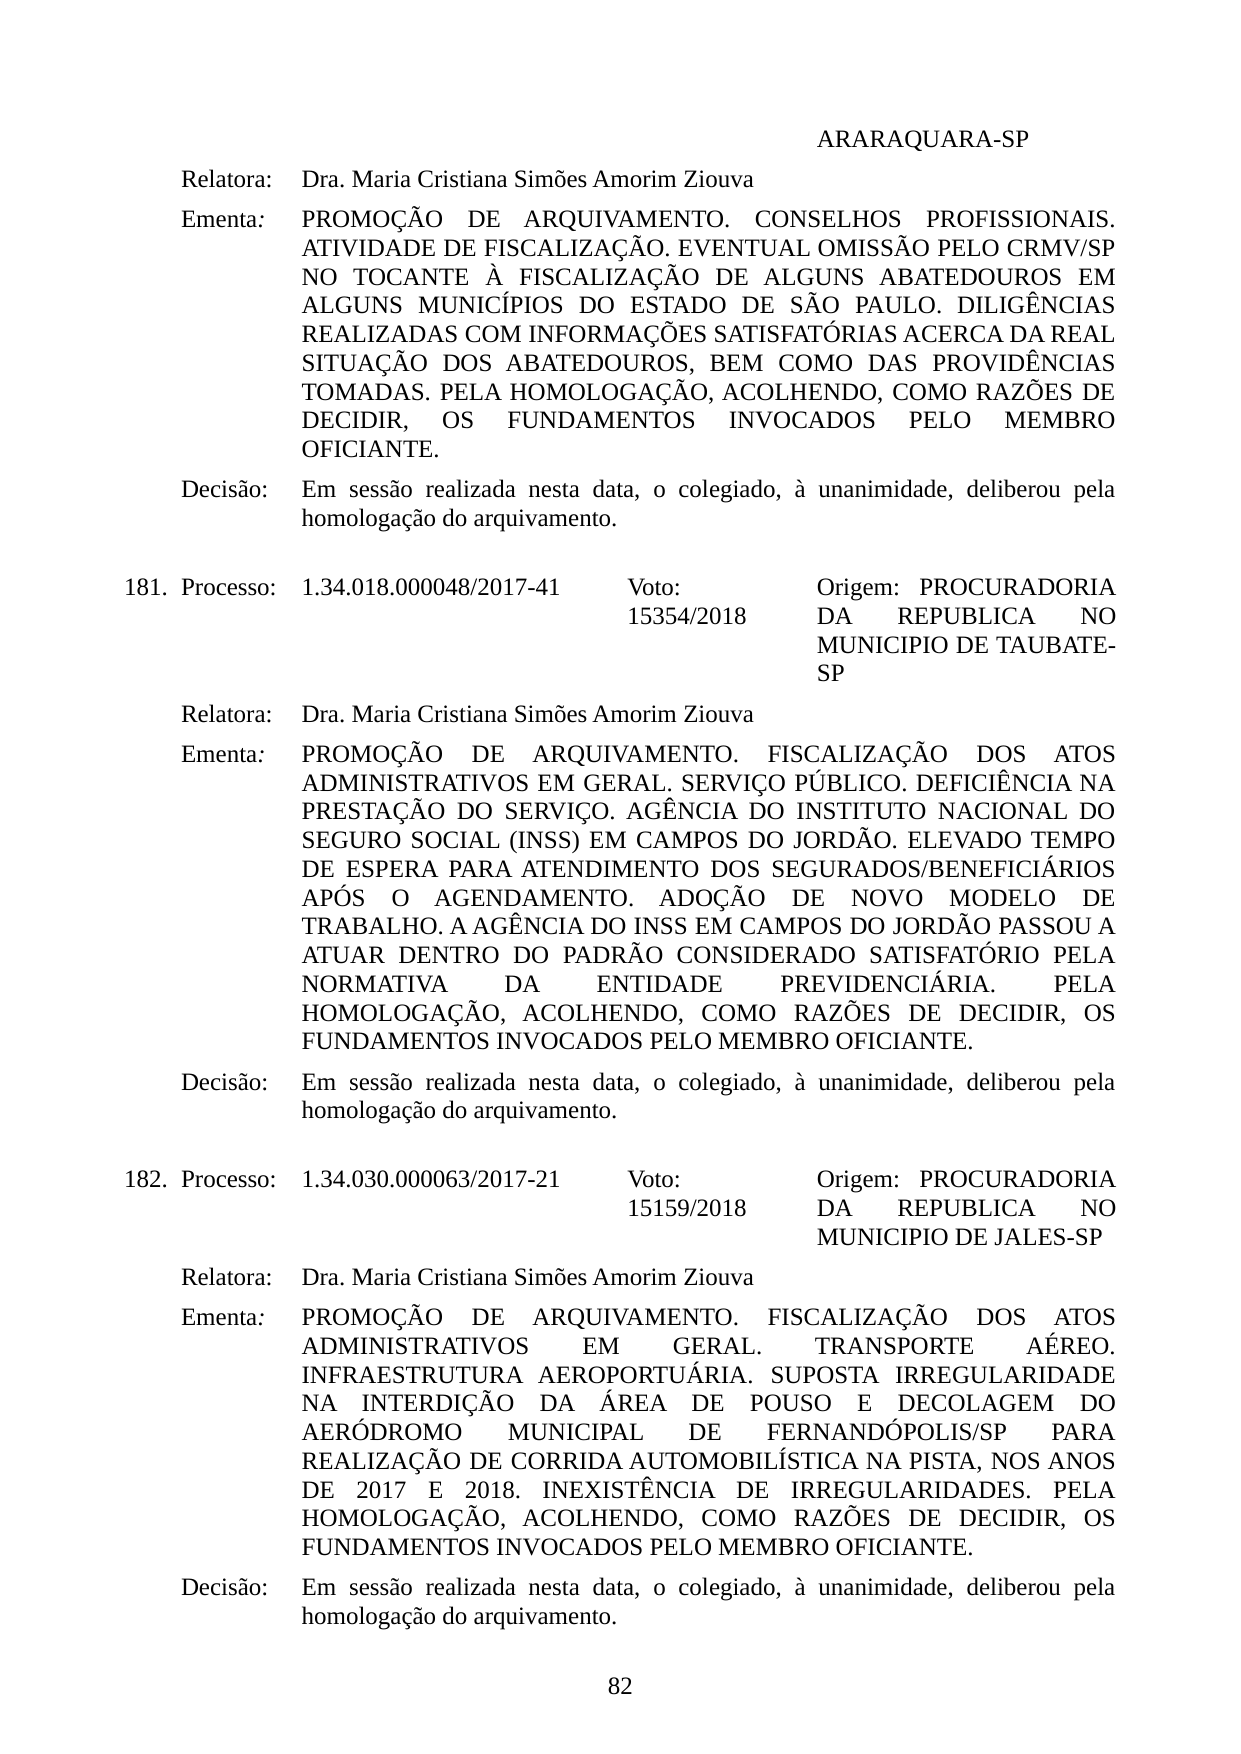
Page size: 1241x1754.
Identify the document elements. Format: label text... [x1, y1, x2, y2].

table_cell Decisão: [175, 1061, 296, 1130]
table_cell Em sessão realizada nesta data, o colegiado, à unanimidade, deliberou pela homologação do arquivamento. [296, 469, 1122, 538]
table_header Processo: [175, 1159, 296, 1256]
table_cell Decisão: [175, 1567, 296, 1636]
table_cell [118, 469, 175, 538]
table_cell Em sessão realizada nesta data, o colegiado, à unanimidade, deliberou pela homologação do arquivamento. [296, 1567, 1122, 1636]
table_header Origem: PROCURADORIA DA REPUBLICA NO MUNICIPIO DE JALES-SP [811, 1159, 1122, 1256]
table_cell Relatora: [175, 1256, 296, 1296]
table_cell [118, 733, 175, 1061]
table_cell Relatora: [175, 158, 296, 198]
table_header ARARAQUARA-SP [811, 118, 1122, 158]
table_cell Relatora: [175, 693, 296, 733]
table_cell [118, 1296, 175, 1567]
table_header [621, 118, 811, 158]
table_header 1.34.018.000048/2017-41 [296, 566, 621, 693]
table_cell [118, 199, 175, 469]
table_header [175, 118, 296, 158]
table_header [118, 118, 175, 158]
table_cell Ementa: [175, 199, 296, 469]
table_header 181. [118, 566, 175, 693]
table_header [296, 118, 621, 158]
table_cell [118, 1567, 175, 1636]
table_cell [118, 158, 175, 198]
table_cell [118, 693, 175, 733]
table_cell Dra. Maria Cristiana Simões Amorim Ziouva [296, 158, 1122, 198]
table_cell Ementa: [175, 733, 296, 1061]
table_cell Dra. Maria Cristiana Simões Amorim Ziouva [296, 1256, 1122, 1296]
table_cell Ementa: [175, 1296, 296, 1567]
table_header 1.34.030.000063/2017-21 [296, 1159, 621, 1256]
table_cell Dra. Maria Cristiana Simões Amorim Ziouva [296, 693, 1122, 733]
table_cell PROMOÇÃO DE ARQUIVAMENTO. CONSELHOS PROFISSIONAIS. ATIVIDADE DE FISCALIZAÇÃO. EVENTUAL OMISSÃO PELO CRMV/SP NO TOCANTE À FISCALIZAÇÃO DE ALGUNS ABATEDOUROS EM ALGUNS MUNICÍPIOS DO ESTADO DE SÃO PAULO. DILIGÊNCIAS REALIZADAS COM INFORMAÇÕES SATISFATÓRIAS ACERCA DA REAL SITUAÇÃO DOS ABATEDOUROS, BEM COMO DAS PROVIDÊNCIAS TOMADAS. PELA HOMOLOGAÇÃO, ACOLHENDO, COMO RAZÕES DE DECIDIR, OS FUNDAMENTOS INVOCADOS PELO MEMBRO OFICIANTE. [296, 199, 1122, 469]
table_header Processo: [175, 566, 296, 693]
table_cell PROMOÇÃO DE ARQUIVAMENTO. FISCALIZAÇÃO DOS ATOS ADMINISTRATIVOS EM GERAL. TRANSPORTE AÉREO. INFRAESTRUTURA AEROPORTUÁRIA. SUPOSTA IRREGULARIDADE NA INTERDIÇÃO DA ÁREA DE POUSO E DECOLAGEM DO AERÓDROMO MUNICIPAL DE FERNANDÓPOLIS/SP PARA REALIZAÇÃO DE CORRIDA AUTOMOBILÍSTICA NA PISTA, NOS ANOS DE 2017 E 2018. INEXISTÊNCIA DE IRREGULARIDADES. PELA HOMOLOGAÇÃO, ACOLHENDO, COMO RAZÕES DE DECIDIR, OS FUNDAMENTOS INVOCADOS PELO MEMBRO OFICIANTE. [296, 1296, 1122, 1567]
table_cell [118, 1256, 175, 1296]
table_cell [118, 1061, 175, 1130]
table_cell Em sessão realizada nesta data, o colegiado, à unanimidade, deliberou pela homologação do arquivamento. [296, 1061, 1122, 1130]
table_header 182. [118, 1159, 175, 1256]
table_cell Decisão: [175, 469, 296, 538]
table_header Voto: 15159/2018 [621, 1159, 811, 1256]
table_cell PROMOÇÃO DE ARQUIVAMENTO. FISCALIZAÇÃO DOS ATOS ADMINISTRATIVOS EM GERAL. SERVIÇO PÚBLICO. DEFICIÊNCIA NA PRESTAÇÃO DO SERVIÇO. AGÊNCIA DO INSTITUTO NACIONAL DO SEGURO SOCIAL (INSS) EM CAMPOS DO JORDÃO. ELEVADO TEMPO DE ESPERA PARA ATENDIMENTO DOS SEGURADOS/BENEFICIÁRIOS APÓS O AGENDAMENTO. ADOÇÃO DE NOVO MODELO DE TRABALHO. A AGÊNCIA DO INSS EM CAMPOS DO JORDÃO PASSOU A ATUAR DENTRO DO PADRÃO CONSIDERADO SATISFATÓRIO PELA NORMATIVA DA ENTIDADE PREVIDENCIÁRIA. PELA HOMOLOGAÇÃO, ACOLHENDO, COMO RAZÕES DE DECIDIR, OS FUNDAMENTOS INVOCADOS PELO MEMBRO OFICIANTE. [296, 733, 1122, 1061]
table_header Voto: 15354/2018 [621, 566, 811, 693]
table_header Origem: PROCURADORIA DA REPUBLICA NO MUNICIPIO DE TAUBATE-SP [811, 566, 1122, 693]
